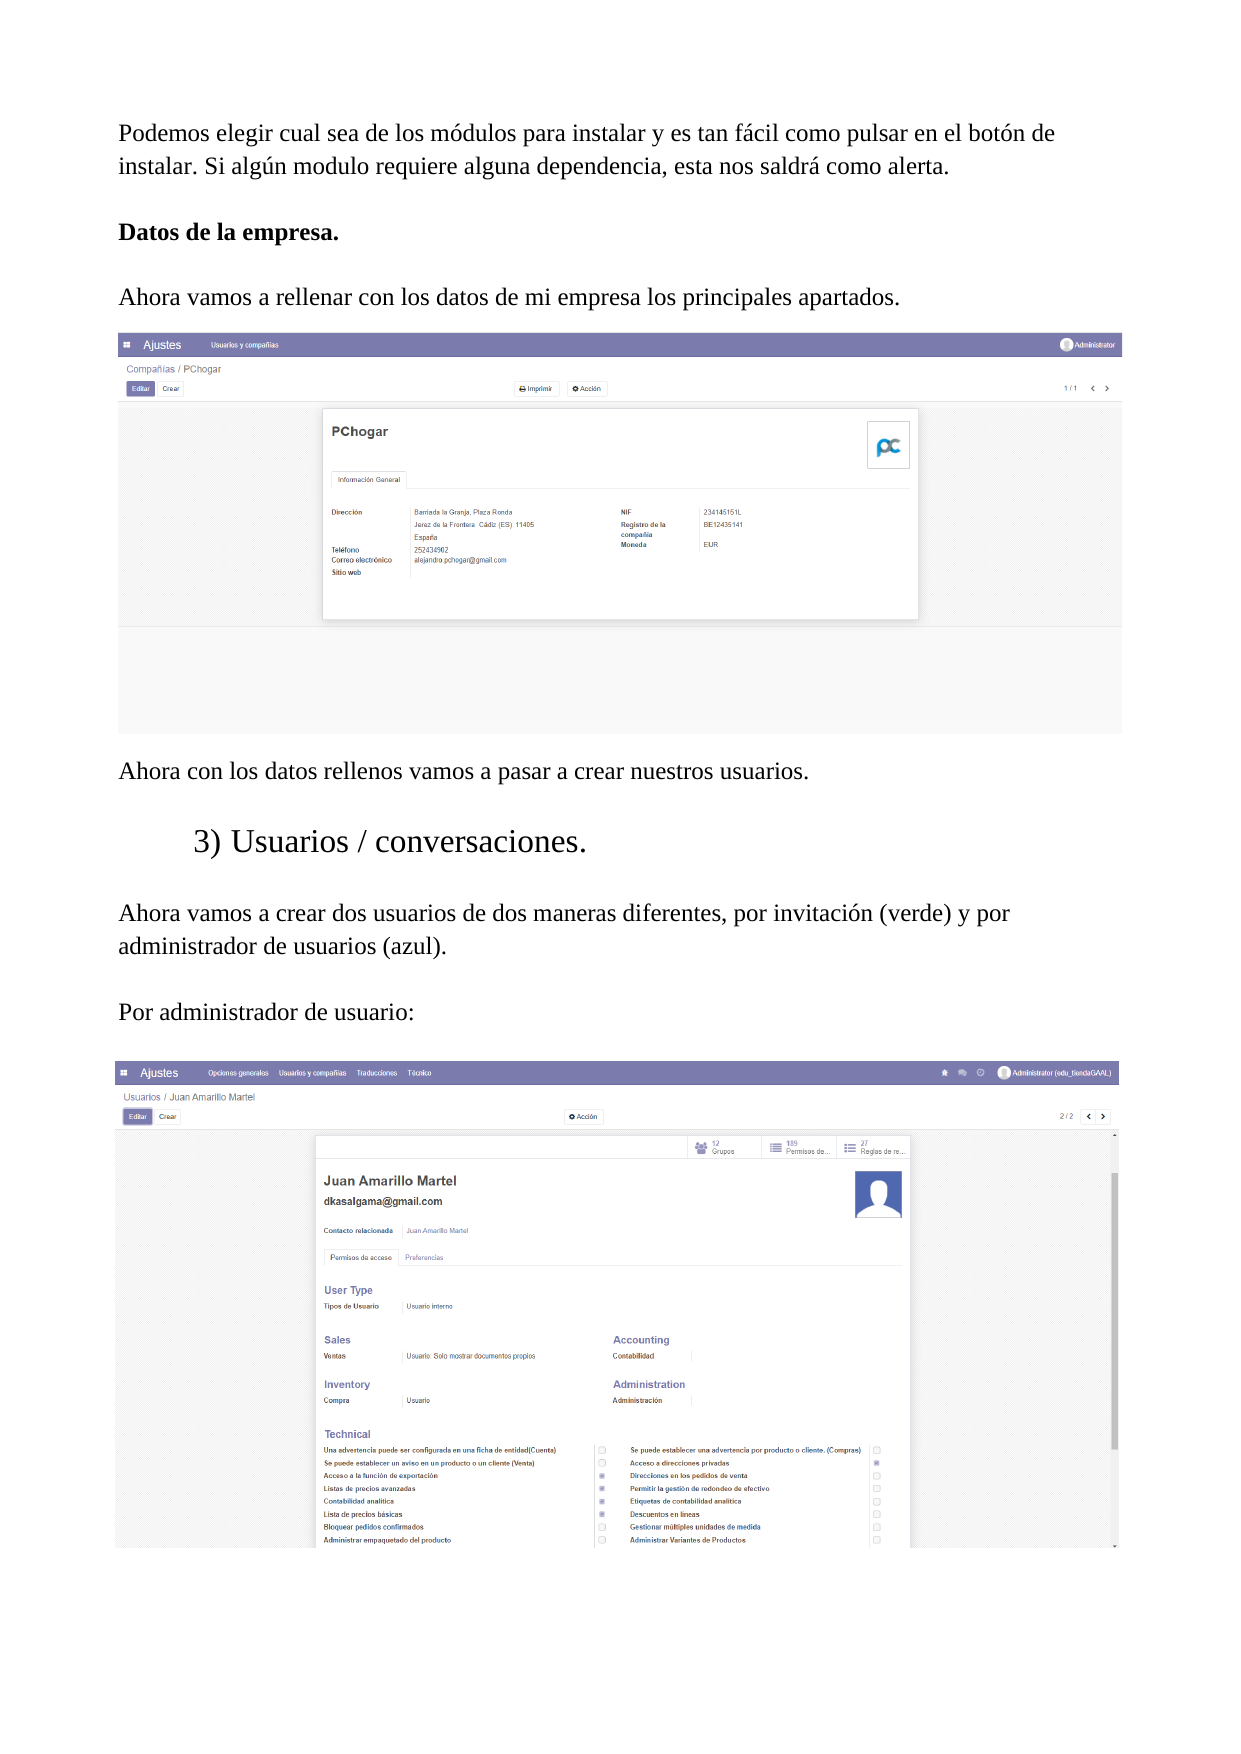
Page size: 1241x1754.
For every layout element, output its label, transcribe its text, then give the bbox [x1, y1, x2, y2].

picture [118, 331, 1123, 734]
text Ahora vamos a rellenar con los datos de mi empresa los principales apartados. [118, 282, 1122, 311]
text Ahora con los datos rellenos vamos a pasar a crear nuestros usuarios. [118, 734, 1122, 785]
text Ahora vamos a crear dos usuarios de dos maneras diferentes, por invitación (verde) y por administrador de usuarios (azul). [118, 898, 1122, 960]
picture [115, 1061, 1119, 1548]
text Datos de la empresa. [118, 217, 1122, 245]
list Usuarios / conversaciones. [193, 822, 1122, 860]
text Podemos elegir cual sea de los módulos para instalar y es tan fácil como pulsar en el botón de instalar. Si algún modulo requiere alguna dependencia, esta nos saldrá como alerta. [118, 118, 1122, 180]
text Por administrador de usuario: [118, 997, 1122, 1025]
